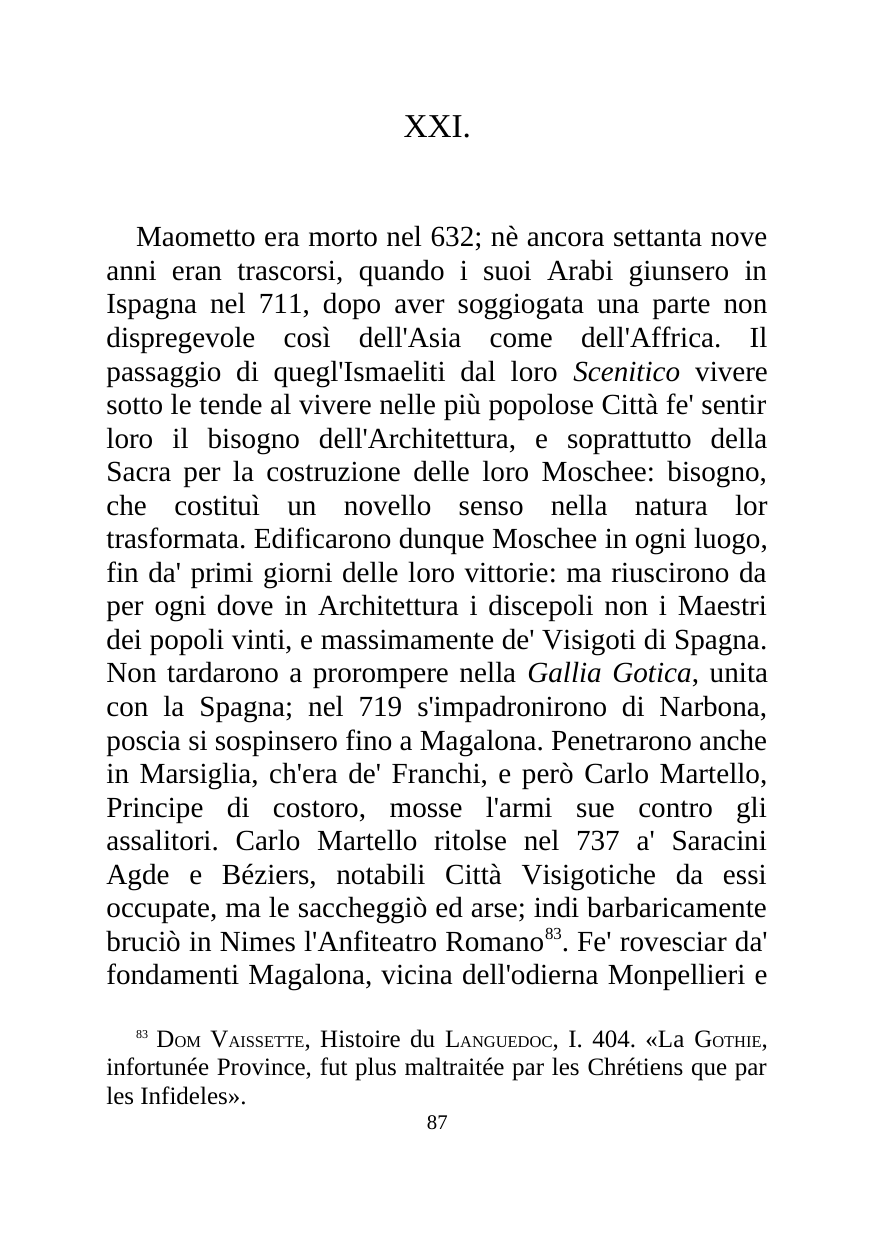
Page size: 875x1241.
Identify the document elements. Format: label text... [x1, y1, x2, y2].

subtitle XXI. [106, 106, 768, 144]
text Dom Vaissette, Histoire du Languedoc, I. 404. «La Gothie, infortunée Province, fut plus maltraitée par les Chrétiens que par les Infideles». [106, 1024, 768, 1110]
text Maometto era morto nel 632; nè ancora settanta nove anni eran trascorsi, quando i suoi Arabi giunsero in Ispagna nel 711, dopo aver soggiogata una parte non dispregevole così dell'Asia come dell'Affrica. Il passaggio di quegl'Ismaeliti dal loro Scenitico vivere sotto le tende al vivere nelle più popolose Città fe' sentir loro il bisogno dell'Architettura, e soprattutto della Sacra per la costruzione delle loro Moschee: bisogno, che costituì un novello senso nella natura lor trasformata. Edificarono dunque Moschee in ogni luogo, fin da' primi giorni delle loro vittorie: ma riuscirono da per ogni dove in Architettura i discepoli non i Maestri dei popoli vinti, e massimamente de' Visigoti di Spagna. Non tardarono a prorompere nella Gallia Gotica, unita con la Spagna; nel 719 s'impadronirono di Narbona, poscia si sospinsero fino a Magalona. Penetrarono anche in Marsiglia, ch'era de' Franchi, e però Carlo Martello, Principe di costoro, mosse l'armi sue contro gli assalitori. Carlo Martello ritolse nel 737 a' Saracini Agde e Béziers, notabili Città Visigotiche da essi occupate, ma le saccheggiò ed arse; indi barbaricamente bruciò in Nimes l'Anfiteatro Romano. Fe' rovesciar da' fondamenti Magalona, vicina dell'odierna Monpellieri e [106, 219, 768, 991]
